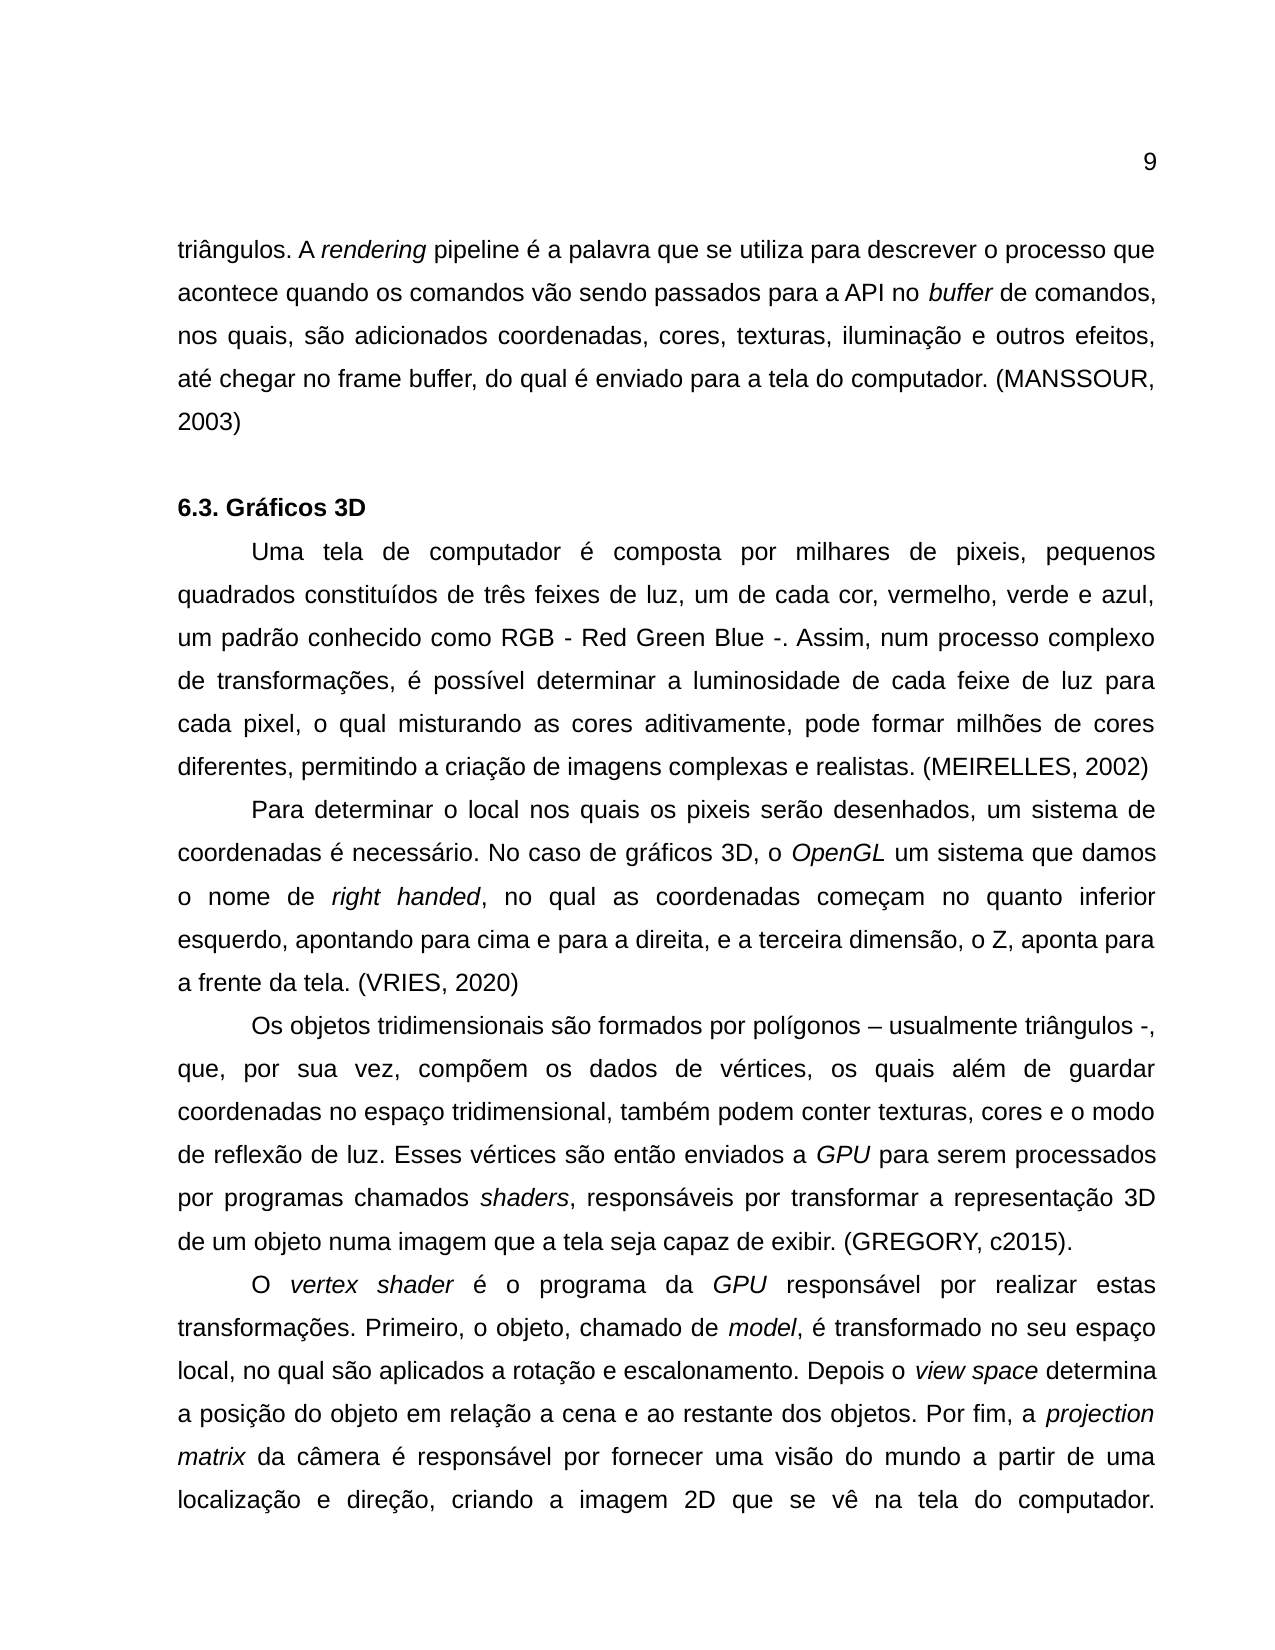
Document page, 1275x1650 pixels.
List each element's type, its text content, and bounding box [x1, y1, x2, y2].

text Uma tela de computador é composta por milhares de pixeis, pequenos quadrados constituídos de três feixes de luz, um de cada cor, vermelho, verde e azul, um padrão conhecido como RGB - Red Green Blue -. Assim, num processo complexo de transformações, é possível determinar a luminosidade de cada feixe de luz para cada pixel, o qual misturando as cores aditivamente, pode formar milhões de cores diferentes, permitindo a criação de imagens complexas e realistas. (MEIRELLES, 2002) [177, 537, 1157, 781]
text Para determinar o local nos quais os pixeis serão desenhados, um sistema de coordenadas é necessário. No caso de gráficos 3D, o OpenGL um sistema que damos o nome de right handed, no qual as coordenadas começam no quanto inferior esquerdo, apontando para cima e para a direita, e a terceira dimensão, o Z, aponta para a frente da tela. (VRIES, 2020) [177, 795, 1157, 997]
text O vertex shader é o programa da GPU responsável por realizar estas transformações. Primeiro, o objeto, chamado de model, é transformado no seu espaço local, no qual são aplicados a rotação e escalonamento. Depois o view space determina a posição do objeto em relação a cena e ao restante dos objetos. Por fim, a projection matrix da câmera é responsável por fornecer uma visão do mundo a partir de uma localização e direção, criando a imagem 2D que se vê na tela do computador. [177, 1270, 1157, 1514]
subtitle 6.3. Gráficos 3D [177, 493, 1157, 522]
text Os objetos tridimensionais são formados por polígonos – usualmente triângulos -, que, por sua vez, compõem os dados de vértices, os quais além de guardar coordenadas no espaço tridimensional, também podem conter texturas, cores e o modo de reflexão de luz. Esses vértices são então enviados a GPU para serem processados por programas chamados shaders, responsáveis por transformar a representação 3D de um objeto numa imagem que a tela seja capaz de exibir. (GREGORY, c2015). [177, 1011, 1157, 1255]
text triângulos. A rendering pipeline é a palavra que se utiliza para descrever o processo que acontece quando os comandos vão sendo passados para a API no buffer de comandos, nos quais, são adicionados coordenadas, cores, texturas, iluminação e outros efeitos, até chegar no frame buffer, do qual é enviado para a tela do computador. (MANSSOUR, 2003) [177, 235, 1157, 436]
